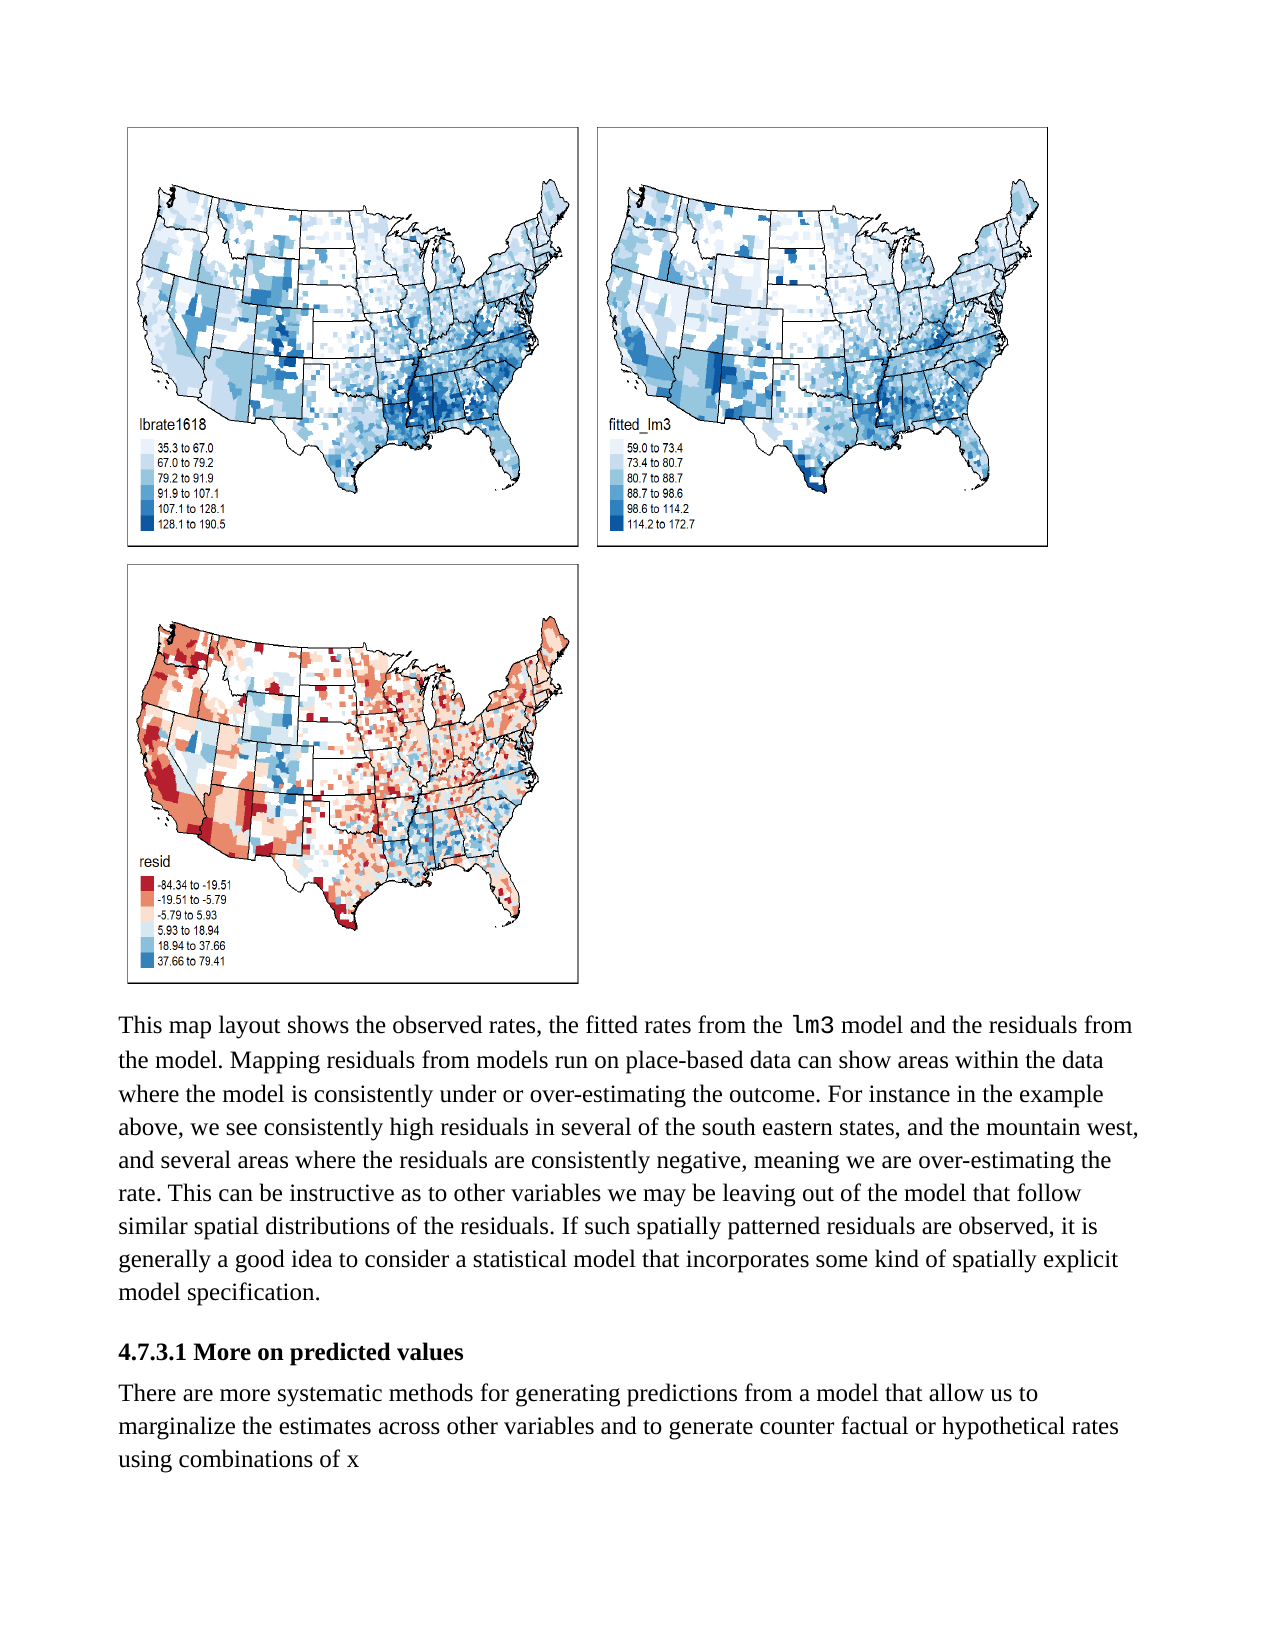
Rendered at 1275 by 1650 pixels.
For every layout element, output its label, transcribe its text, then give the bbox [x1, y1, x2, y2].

text There are more systematic methods for generating predictions from a model that allow us to marginalize the estimates across other variables and to generate counter factual or hypothetical rates using combinations of x [118, 1378, 1157, 1473]
text This map layout shows the observed rates, the fitted rates from the lm3 model and the residuals from the model. Mapping residuals from models run on place-based data can show areas within the data where the model is consistently under or over-estimating the outcome. For instance in the example above, we see consistently high residuals in several of the south eastern states, and the mountain west, and several areas where the residuals are consistently negative, meaning we are over-estimating the rate. This can be instructive as to other variables we may be leaving out of the model that follow similar spatial distributions of the residuals. If such spatially patterned residuals are observed, it is generally a good idea to consider a statistical model that incorporates some kind of spatially explicit model specification. [118, 1011, 1157, 1306]
subtitle 4.7.3.1 More on predicted values [118, 1337, 1157, 1366]
picture [118, 118, 1057, 992]
